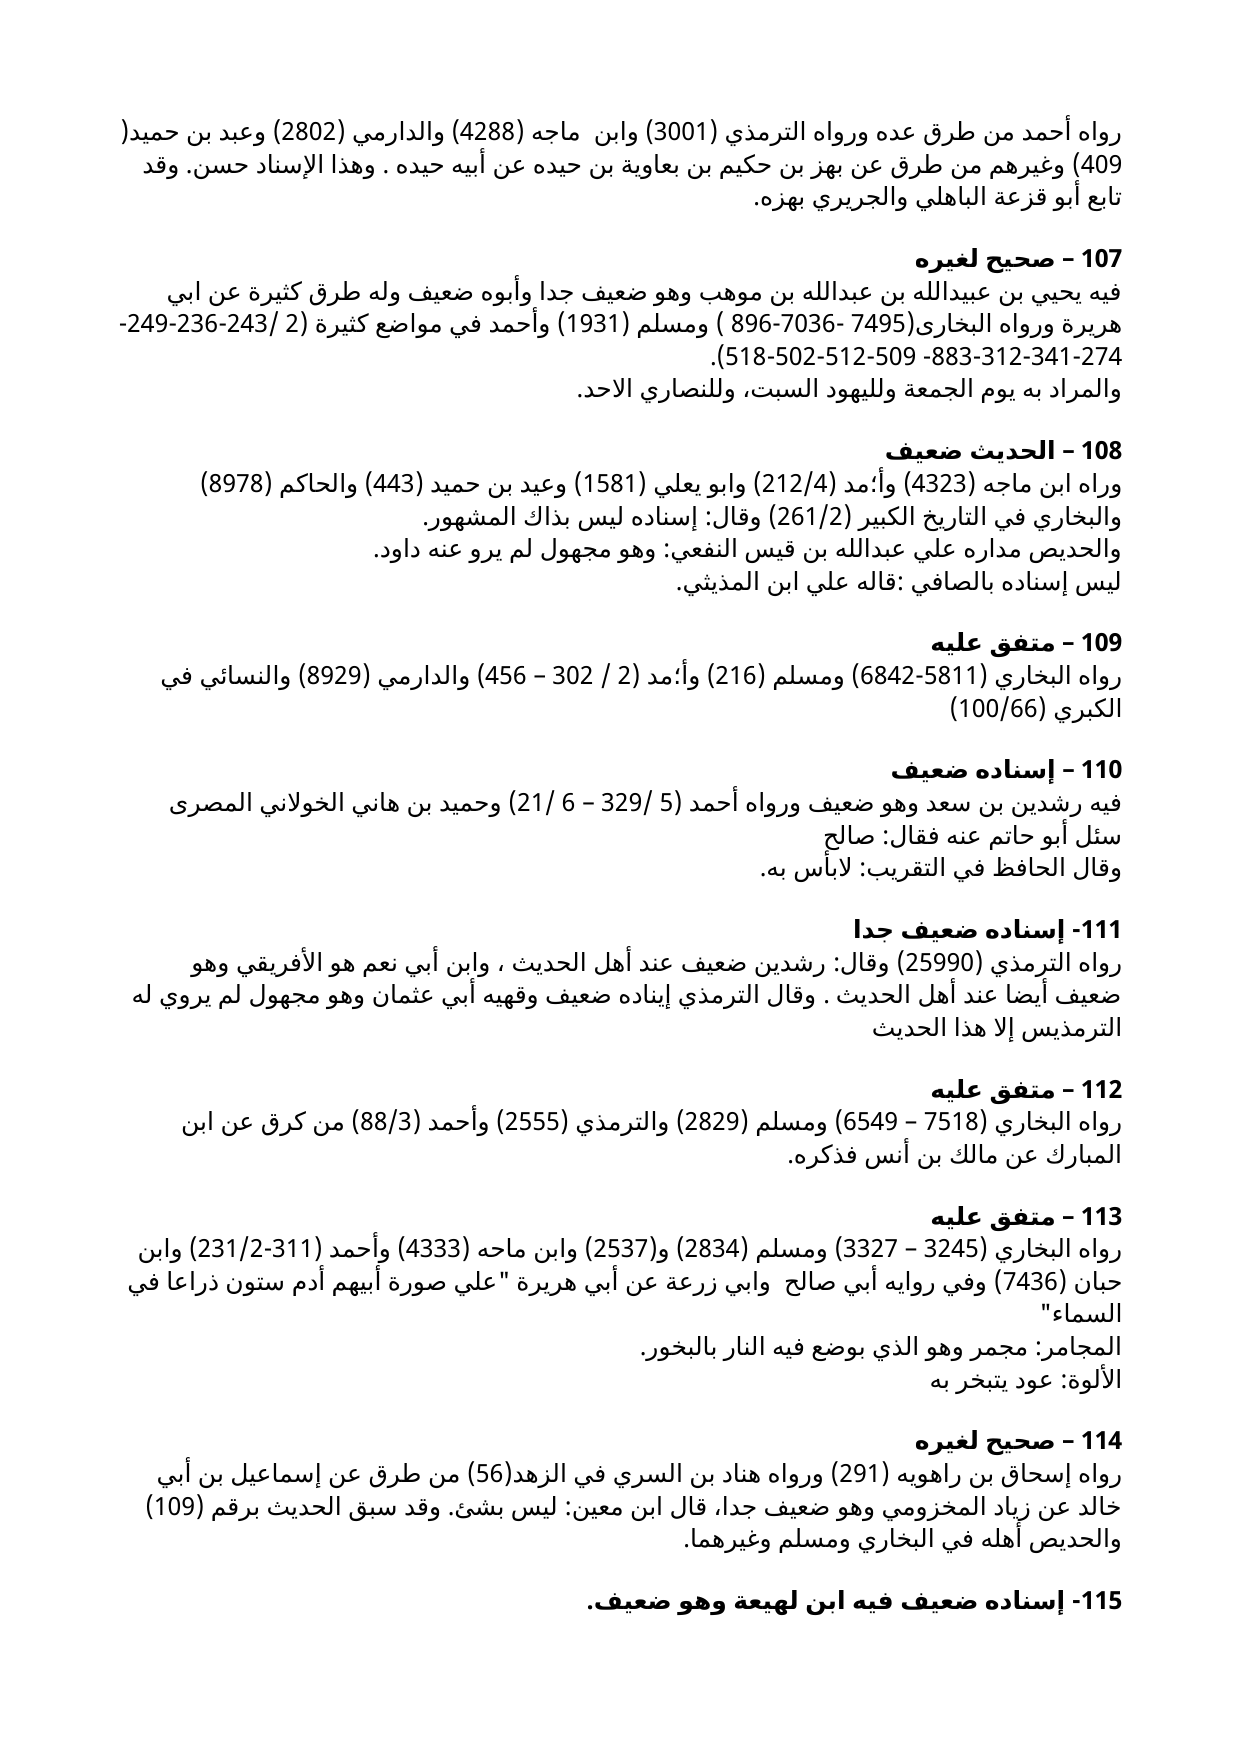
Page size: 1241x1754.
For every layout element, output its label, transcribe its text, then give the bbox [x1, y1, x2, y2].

text 107 – صحيح لغيره [118, 245, 1122, 278]
text 109 – متفق عليه [118, 629, 1122, 662]
text رواه أحمد من طرق عده ورواه الترمذي (3001) وابن ماجه (4288) والدارمي (2802) وعبد بن حميد(409) وغيرهم من طرق عن بهز بن حكيم بن بعاوية بن حيده عن أبيه حيده . وهذا الإسناد حسن. وقد تابع أبو قزعة الباهلي والجريري بهزه. [118, 118, 1122, 216]
text 110 – إسناده ضعيف [118, 756, 1122, 789]
text وقال الحافظ في التقريب: لابأس به. [118, 854, 1122, 887]
text والحديص مداره علي عبدالله بن قيس النفعي: وهو مجهول لم يرو عنه داود. [118, 535, 1122, 568]
text رواه إسحاق بن راهويه (291) ورواه هناد بن السري في الزهد(56) من طرق عن إسماعيل بن أبي خالد عن زياد المخزومي وهو ضعيف جدا، قال ابن معين: ليس بشئ. وقد سبق الحديث برقم (109) والحديص أهله في البخاري ومسلم وغيرهما. [118, 1460, 1122, 1558]
text رواه البخاري (7518 – 6549) ومسلم (2829) والترمذي (2555) وأحمد (88/3) من كرق عن ابن المبارك عن مالك بن أنس فذكره. [118, 1108, 1122, 1173]
text والمراد به يوم الجمعة ولليهود السبت، وللنصاري الاحد. [118, 376, 1122, 408]
text 115- إسناده ضعيف فيه ابن لهيعة وهو ضعيف. [118, 1587, 1122, 1619]
text وراه ابن ماجه (4323) وأ؛مد (212/4) وابو يعلي (1581) وعيد بن حميد (443) والحاكم (8978) والبخاري في التاريخ الكبير (261/2) وقال: إسناده ليس بذاك المشهور. [118, 470, 1122, 535]
text المجامر: مجمر وهو الذي بوضع فيه النار بالبخور. [118, 1333, 1122, 1366]
text الألوة: عود يتبخر به [118, 1366, 1122, 1398]
text رواه البخاري (3245 – 3327) ومسلم (2834) و(2537) وابن ماحه (4333) وأحمد (311-231/2) وابن حبان (7436) وفي روايه أبي صالح وابي زرعة عن أبي هريرة "علي صورة أبيهم أدم ستون ذراعا في السماء" [118, 1235, 1122, 1333]
text 108 – الحديث ضعيف [118, 437, 1122, 470]
text 111- إسناده ضعيف جدا [118, 916, 1122, 949]
text رواه البخاري (5811-6842) ومسلم (216) وأ؛مد (2 / 302 – 456) والدارمي (8929) والنسائي في الكبري (100/66) [118, 662, 1122, 727]
text رواه الترمذي (25990) وقال: رشدين ضعيف عند أهل الحديث ، وابن أبي نعم هو الأفريقي وهو ضعيف أيضا عند أهل الحديث . وقال الترمذي إيناده ضعيف وقهيه أبي عثمان وهو مجهول لم يروي له الترمذيس إلا هذا الحديث [118, 949, 1122, 1046]
text فيه يحيي بن عبيدالله بن عبدالله بن موهب وهو ضعيف جدا وأبوه ضعيف وله طرق كثيرة عن ابي هريرة ورواه البخارى(7495 -7036-896 ) ومسلم (1931) وأحمد في مواضع كثيرة (2 /243-236-249-274-341-312-883- 509-512-502-518). [118, 278, 1122, 376]
text 112 – متفق عليه [118, 1076, 1122, 1108]
text فيه رشدين بن سعد وهو ضعيف ورواه أحمد (5 /329 – 6 /21) وحميد بن هاني الخولاني المصرى سئل أبو حاتم عنه فقال: صالح [118, 789, 1122, 854]
text 114 – صحيح لغيره [118, 1427, 1122, 1460]
text 113 – متفق عليه [118, 1203, 1122, 1235]
text ليس إسناده بالصافي :قاله علي ابن المذيثي. [118, 568, 1122, 600]
